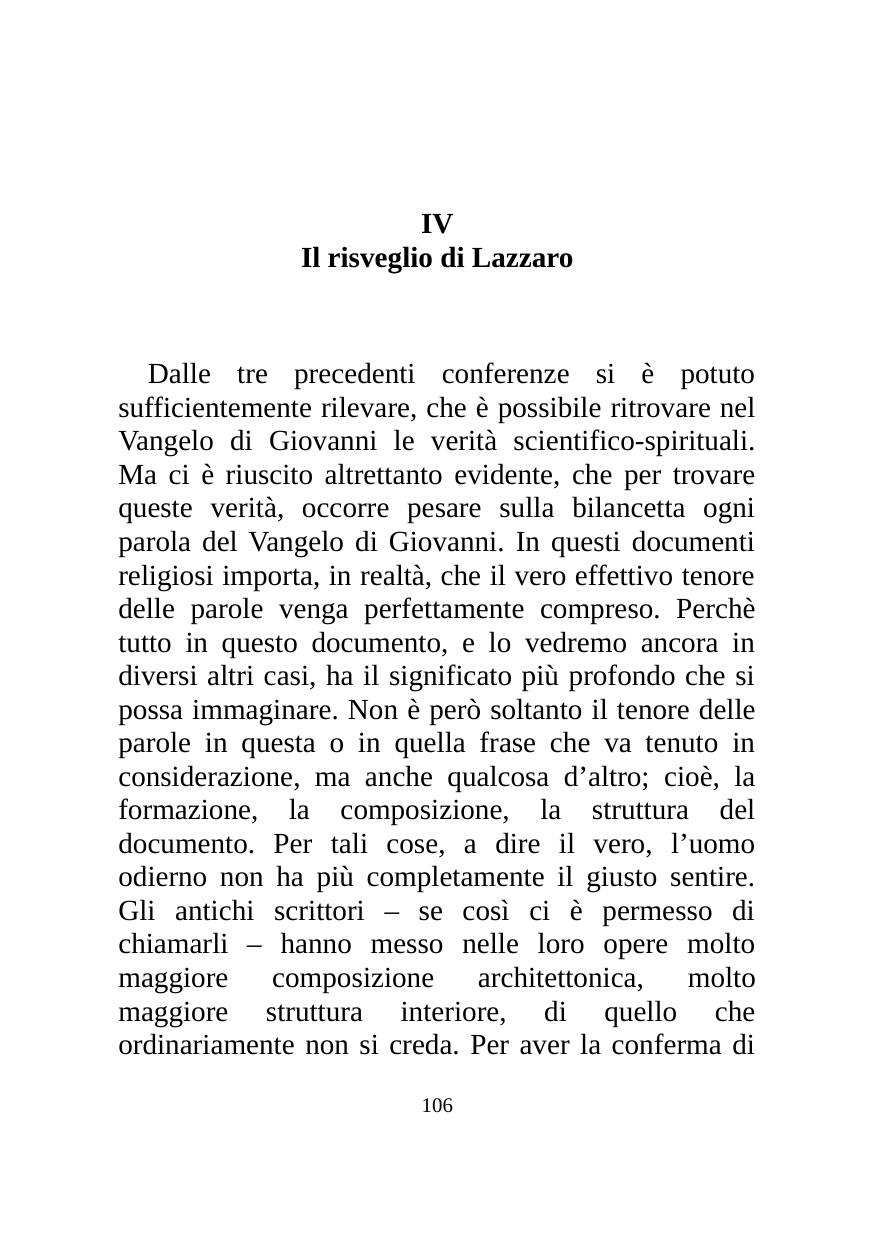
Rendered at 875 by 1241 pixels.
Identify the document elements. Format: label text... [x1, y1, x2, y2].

text Dalle tre precedenti conferenze si è potuto sufficientemente rilevare, che è possibile ritrovare nel Vangelo di Giovanni le verità scientifico-spirituali. Ma ci è riuscito altrettanto evidente, che per trovare queste verità, occorre pesare sulla bilancetta ogni parola del Vangelo di Giovanni. In questi documenti religiosi importa, in realtà, che il vero effettivo tenore delle parole venga perfettamente compreso. Perchè tutto in questo documento, e lo vedremo ancora in diversi altri casi, ha il significato più profondo che si possa immaginare. Non è però soltanto il tenore delle parole in questa o in quella frase che va tenuto in considerazione, ma anche qualcosa d’altro; cioè, la formazione, la composizione, la struttura del documento. Per tali cose, a dire il vero, l’uomo odierno non ha più completamente il giusto sentire. Gli antichi scrittori – se così ci è permesso di chiamarli – hanno messo nelle loro opere molto maggiore composizione architettonica, molto maggiore struttura interiore, di quello che ordinariamente non si creda. Per aver la conferma di [118, 356, 756, 1061]
subtitle IV Il risveglio di Lazzaro [118, 207, 756, 274]
